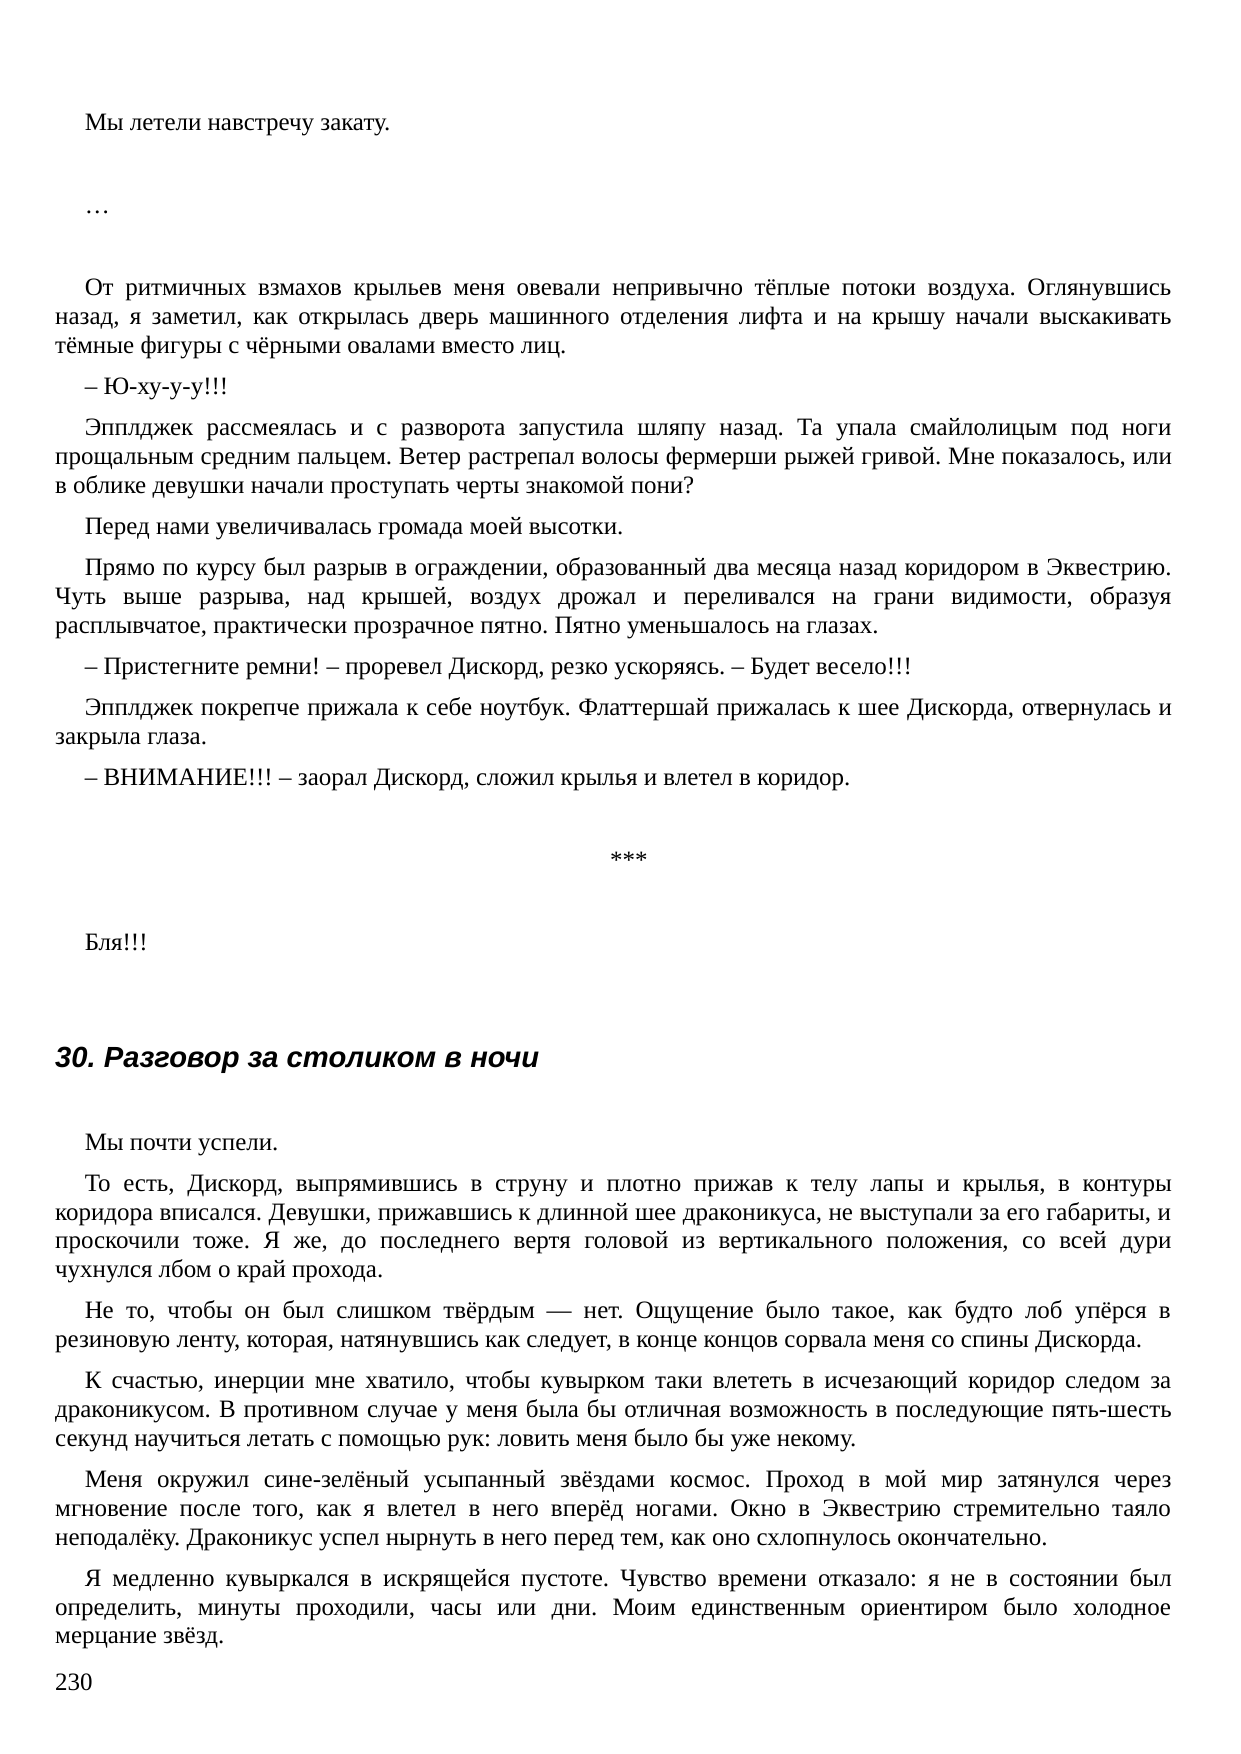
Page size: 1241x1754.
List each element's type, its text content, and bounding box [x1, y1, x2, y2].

text Не то, чтобы он был слишком твёрдым — нет. Ощущение было такое, как будто лоб упёрся в резиновую ленту, которая, натянувшись как следует, в конце концов сорвала меня со спины Дискорда. [55, 1296, 1173, 1353]
text Я медленно кувыркался в искрящейся пустоте. Чувство времени отказало: я не в состоянии был определить, минуты проходили, часы или дни. Моим единственным ориентиром было холодное мерцание звёзд. [55, 1563, 1173, 1649]
text – ВНИМАНИЕ!!! – заорал Дискорд, сложил крылья и влетел в коридор. [55, 762, 1173, 791]
text То есть, Дискорд, выпрямившись в струну и плотно прижав к телу лапы и крылья, в контуры коридора вписался. Девушки, прижавшись к длинной шее драконикуса, не выступали за его габариты, и проскочили тоже. Я же, до последнего вертя головой из вертикального положения, со всей дури чухнулся лбом о край прохода. [55, 1168, 1173, 1283]
subtitle 30. Разговор за столиком в ночи [55, 1039, 1173, 1073]
text *** [55, 845, 1173, 873]
text Мы почти успели. [55, 1127, 1173, 1156]
text Прямо по курсу был разрыв в ограждении, образованный два месяца назад коридором в Эквестрию. Чуть выше разрыва, над крышей, воздух дрожал и переливался на грани видимости, образуя расплывчатое, практически прозрачное пятно. Пятно уменьшалось на глазах. [55, 552, 1173, 638]
text Бля!!! [55, 927, 1173, 956]
text Перед нами увеличивалась громада моей высотки. [55, 511, 1173, 540]
text Эпплджек рассмеялась и с разворота запустила шляпу назад. Та упала смайлолицым под ноги прощальным средним пальцем. Ветер растрепал волосы фермерши рыжей гривой. Мне показалось, или в облике девушки начали проступать черты знакомой пони? [55, 412, 1173, 498]
text От ритмичных взмахов крыльев меня овевали непривычно тёплые потоки воздуха. Оглянувшись назад, я заметил, как открылась дверь машинного отделения лифта и на крышу начали выскакивать тёмные фигуры с чёрными овалами вместо лиц. [55, 272, 1173, 358]
text Эпплджек покрепче прижала к себе ноутбук. Флаттершай прижалась к шее Дискорда, отвернулась и закрыла глаза. [55, 692, 1173, 750]
text – Ю-ху-у-у!!! [55, 371, 1173, 400]
text К счастью, инерции мне хватило, чтобы кувырком таки влететь в исчезающий коридор следом за драконикусом. В противном случае у меня была бы отличная возможность в последующие пять-шесть секунд научиться летать с помощью рук: ловить меня было бы уже некому. [55, 1366, 1173, 1452]
text … [55, 190, 1173, 218]
text – Пристегните ремни! – проревел Дискорд, резко ускоряясь. – Будет весело!!! [55, 651, 1173, 680]
text Мы летели навстречу закату. [55, 107, 1173, 136]
text Меня окружил сине-зелёный усыпанный звёздами космос. Проход в мой мир затянулся через мгновение после того, как я влетел в него вперёд ногами. Окно в Эквестрию стремительно таяло неподалёку. Драконикус успел нырнуть в него перед тем, как оно схлопнулось окончательно. [55, 1464, 1173, 1551]
